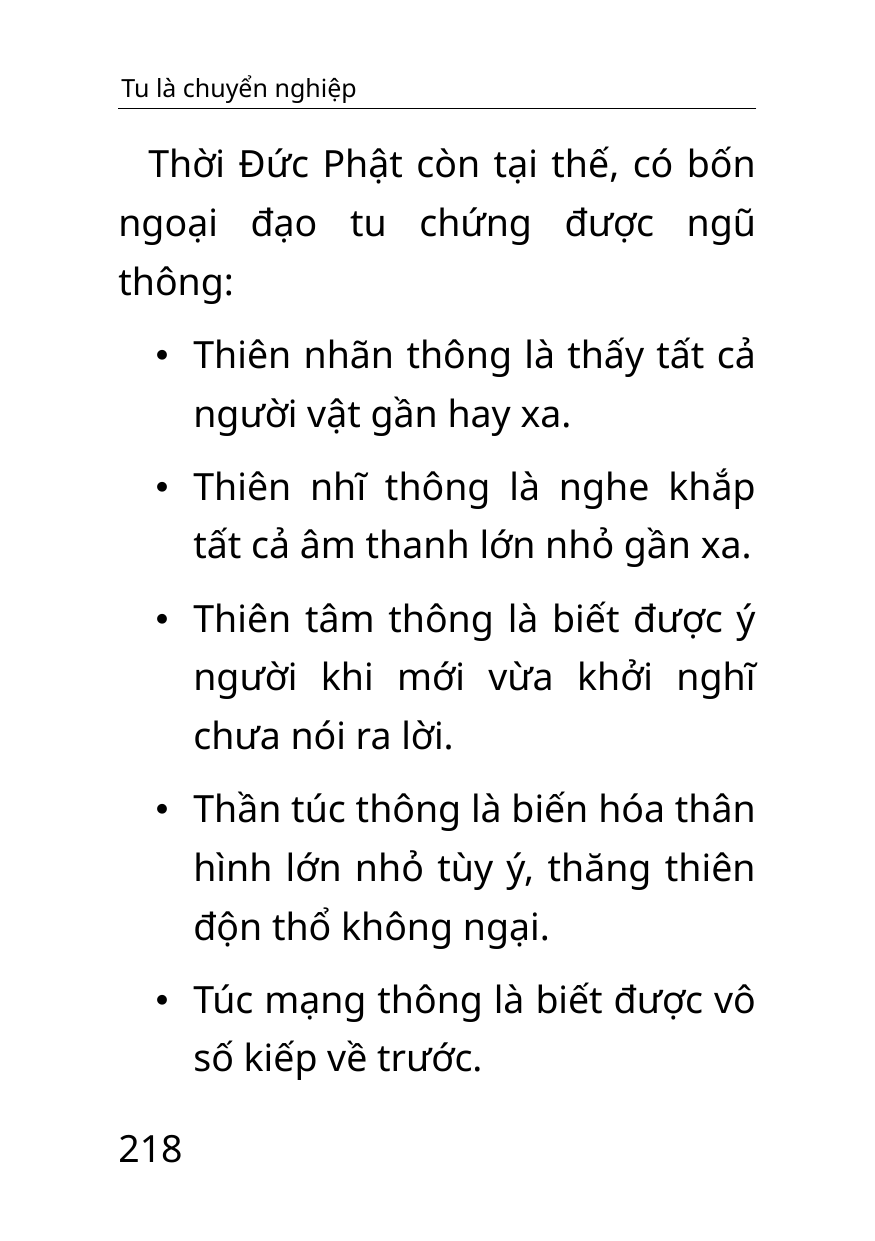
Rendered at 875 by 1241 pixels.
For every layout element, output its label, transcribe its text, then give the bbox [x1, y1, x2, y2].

text Thời Đức Phật còn tại thế, có bốn ngoại đạo tu chứng được ngũ thông: [118, 138, 756, 306]
list Thiên nhĩ thông là nghe khắp tất cả âm thanh lớn nhỏ gần xa. [156, 460, 756, 570]
list Túc mạng thông là biết được vô số kiếp về trước. [156, 973, 756, 1083]
list Thiên tâm thông là biết được ý người khi mới vừa khởi nghĩ chưa nói ra lời. [156, 592, 756, 760]
list Thần túc thông là biến hóa thân hình lớn nhỏ tùy ý, thăng thiên độn thổ không ngại. [156, 782, 756, 951]
list Thiên nhãn thông là thấy tất cả người vật gần hay xa. [156, 328, 756, 438]
